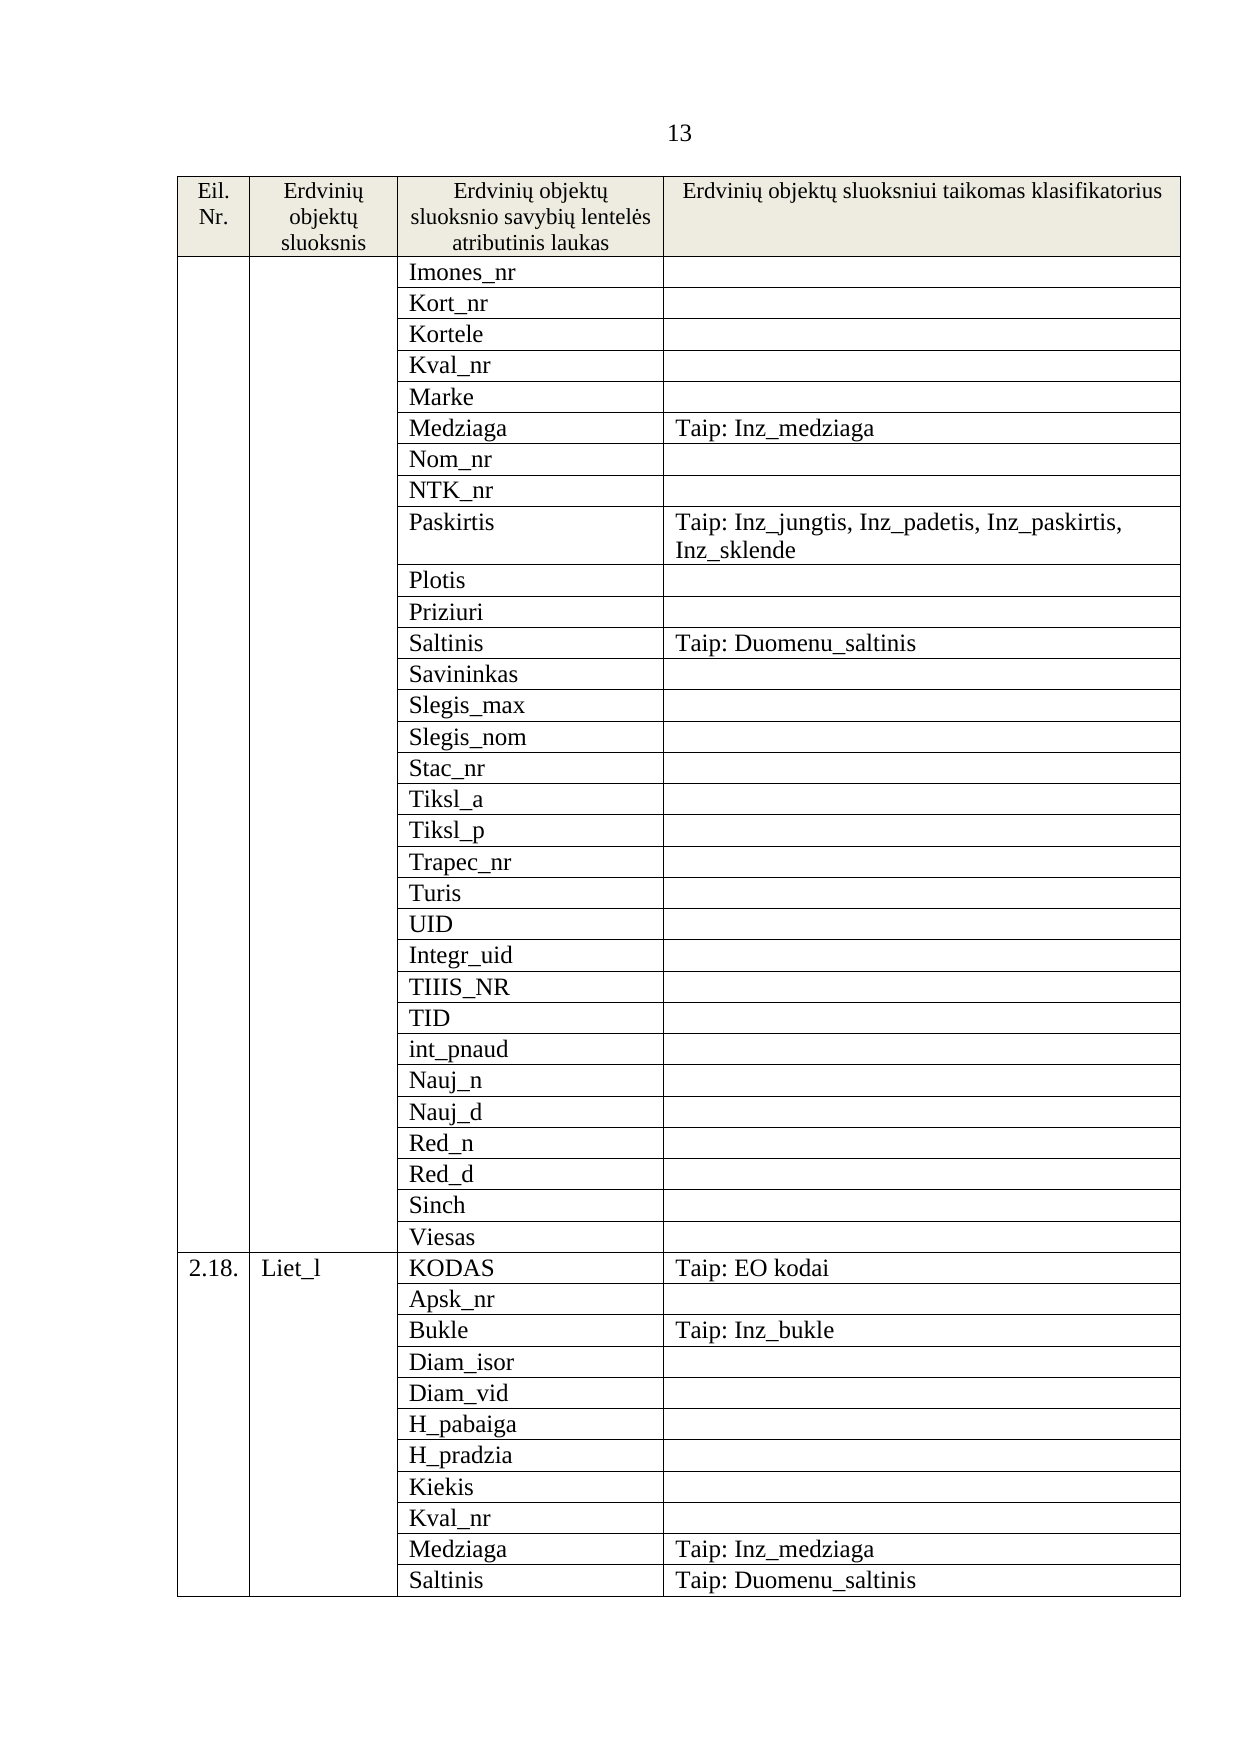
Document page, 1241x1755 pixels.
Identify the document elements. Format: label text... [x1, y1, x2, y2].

table_cell Diam_vid [398, 1378, 663, 1408]
table_cell [664, 722, 1180, 752]
table_header Erdvinių objektų sluoksniui taikomas klasifikatorius [664, 177, 1180, 256]
table_cell Medziaga [398, 413, 663, 443]
table_cell [664, 565, 1180, 596]
table_cell Taip: Inz_jungtis, Inz_padetis, Inz_paskirtis, Inz_sklende [664, 507, 1180, 564]
table_cell Medziaga [398, 1534, 663, 1564]
table_cell Red_n [398, 1128, 663, 1158]
table_cell [664, 1003, 1180, 1033]
table_cell [664, 1097, 1180, 1127]
table_cell Liet_l [250, 1253, 397, 1596]
table_cell [664, 1065, 1180, 1096]
table_header Erdvinių objektų sluoksnis [250, 177, 397, 256]
table_cell Nom_nr [398, 444, 663, 474]
table_cell Tiksl_a [398, 784, 663, 814]
table_cell Apsk_nr [398, 1284, 663, 1314]
table_cell 2.18. [178, 1253, 249, 1596]
table_cell [664, 784, 1180, 814]
table_cell [664, 1440, 1180, 1471]
table_cell Slegis_max [398, 690, 663, 721]
table_cell Marke [398, 382, 663, 412]
table_cell [664, 1222, 1180, 1252]
table_cell Red_d [398, 1159, 663, 1189]
table_cell [664, 382, 1180, 412]
table_cell Tiksl_p [398, 815, 663, 846]
table_cell Nauj_n [398, 1065, 663, 1096]
table_cell int_pnaud [398, 1034, 663, 1064]
table_cell UID [398, 909, 663, 939]
table_cell Saltinis [398, 628, 663, 658]
table_cell Taip: Inz_bukle [664, 1315, 1180, 1346]
table_cell [664, 659, 1180, 689]
table_cell [664, 1347, 1180, 1377]
table_cell [664, 257, 1180, 287]
table_cell Nauj_d [398, 1097, 663, 1127]
table_cell [664, 1190, 1180, 1221]
table_cell [664, 878, 1180, 908]
table_cell TID [398, 1003, 663, 1033]
table_header Erdvinių objektų sluoksnio savybių lentelės atributinis laukas [398, 177, 663, 256]
table_cell Kortele [398, 319, 663, 349]
table_cell [664, 351, 1180, 381]
table_cell [664, 909, 1180, 939]
table_cell Imones_nr [398, 257, 663, 287]
table_cell [664, 940, 1180, 971]
table_cell Plotis [398, 565, 663, 596]
table_cell [664, 444, 1180, 474]
table_cell H_pabaiga [398, 1409, 663, 1439]
table_cell Turis [398, 878, 663, 908]
table_cell Kort_nr [398, 288, 663, 318]
table_cell [664, 319, 1180, 349]
table_cell Kval_nr [398, 351, 663, 381]
table_cell [664, 1128, 1180, 1158]
table_cell [664, 1503, 1180, 1533]
table_cell Diam_isor [398, 1347, 663, 1377]
table_cell Taip: Duomenu_saltinis [664, 628, 1180, 658]
table_cell Kval_nr [398, 1503, 663, 1533]
table_cell [664, 690, 1180, 721]
table_cell [664, 1378, 1180, 1408]
table_cell Slegis_nom [398, 722, 663, 752]
table_cell Trapec_nr [398, 847, 663, 877]
table_cell [178, 257, 249, 1252]
table_cell TIIIS_NR [398, 972, 663, 1002]
table_cell [664, 1472, 1180, 1502]
table_cell [664, 1409, 1180, 1439]
table_cell H_pradzia [398, 1440, 663, 1471]
table_cell [664, 972, 1180, 1002]
table_cell Taip: Inz_medziaga [664, 413, 1180, 443]
table_cell KODAS [398, 1253, 663, 1283]
table_cell [664, 753, 1180, 783]
table_cell Taip: Duomenu_saltinis [664, 1565, 1180, 1596]
table_cell [664, 1034, 1180, 1064]
table_cell NTK_nr [398, 476, 663, 506]
table_cell Savininkas [398, 659, 663, 689]
table_header Eil. Nr. [178, 177, 249, 256]
table_cell Priziuri [398, 597, 663, 627]
table_cell [664, 1284, 1180, 1314]
table_cell [664, 1159, 1180, 1189]
table_cell Taip: EO kodai [664, 1253, 1180, 1283]
table_cell Kiekis [398, 1472, 663, 1502]
table_cell Paskirtis [398, 507, 663, 564]
table_cell [664, 815, 1180, 846]
table_cell Stac_nr [398, 753, 663, 783]
table_cell Taip: Inz_medziaga [664, 1534, 1180, 1564]
table_cell Integr_uid [398, 940, 663, 971]
table_cell [664, 476, 1180, 506]
table_cell [250, 257, 397, 1252]
table_cell [664, 288, 1180, 318]
table_cell [664, 847, 1180, 877]
table_cell Sinch [398, 1190, 663, 1221]
table_cell Saltinis [398, 1565, 663, 1596]
table_cell [664, 597, 1180, 627]
table_cell Bukle [398, 1315, 663, 1346]
table_cell Viesas [398, 1222, 663, 1252]
